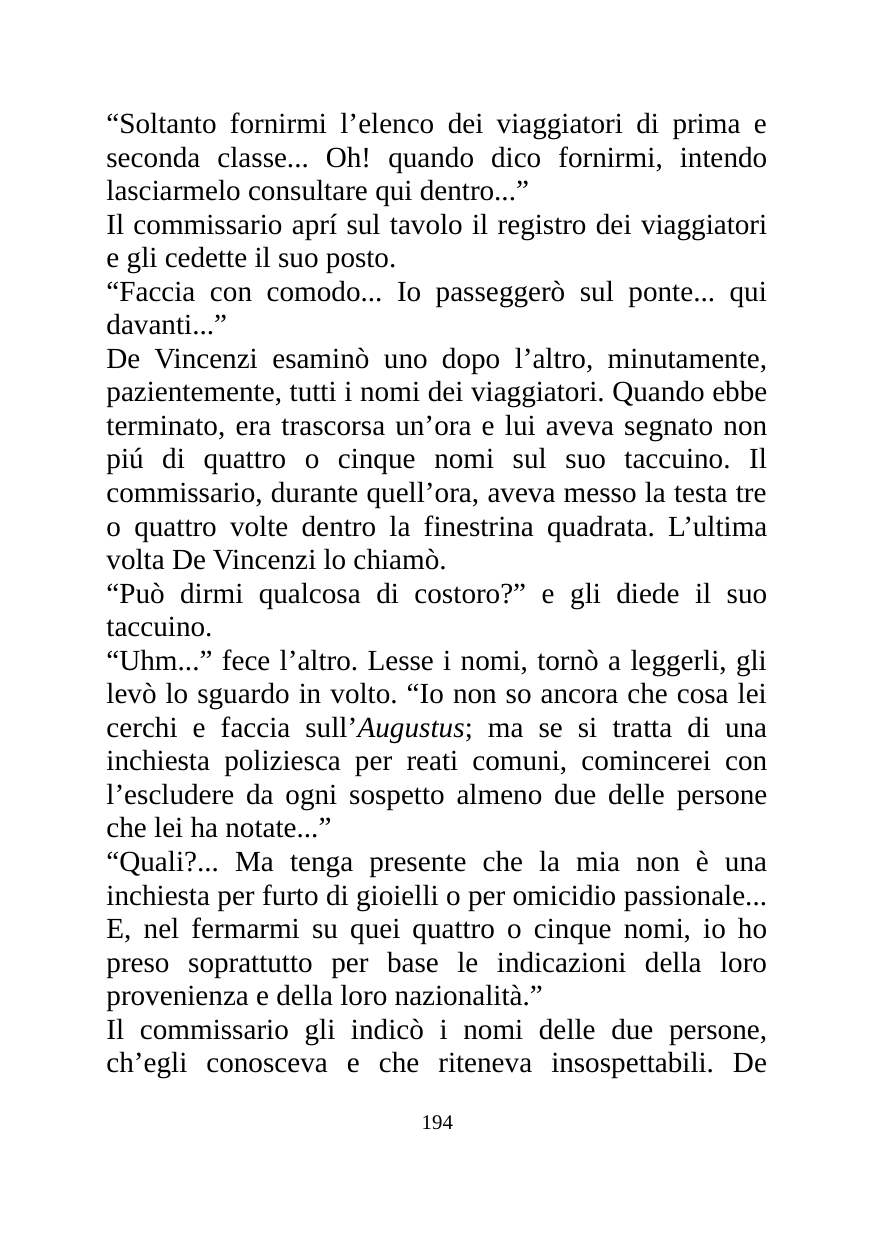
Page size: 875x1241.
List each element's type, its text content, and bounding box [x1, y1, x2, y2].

text “Quali?... Ma tenga presente che la mia non è una inchiesta per furto di gioielli o per omicidio passionale... E, nel fermarmi su quei quattro o cinque nomi, io ho preso soprattutto per base le indicazioni della loro provenienza e della loro nazionalità.” [106, 844, 768, 1012]
text “Faccia con comodo... Io passeggerò sul ponte... qui davanti...” [106, 274, 768, 341]
text “Soltanto fornirmi l’elenco dei viaggiatori di prima e seconda classe... Oh! quando dico fornirmi, intendo lasciarmelo consultare qui dentro...” [106, 106, 768, 207]
text De Vincenzi esaminò uno dopo l’altro, minutamente, pazientemente, tutti i nomi dei viaggiatori. Quando ebbe terminato, era trascorsa un’ora e lui aveva segnato non piú di quattro o cinque nomi sul suo taccuino. Il commissario, durante quell’ora, aveva messo la testa tre o quattro volte dentro la finestrina quadrata. L’ultima volta De Vincenzi lo chiamò. [106, 341, 768, 576]
text Il commissario gli indicò i nomi delle due persone, ch’egli conosceva e che riteneva insospettabili. De [106, 1012, 768, 1079]
text “Può dirmi qualcosa di costoro?” e gli diede il suo taccuino. [106, 576, 768, 643]
text Il commissario aprí sul tavolo il registro dei viaggiatori e gli cedette il suo posto. [106, 207, 768, 274]
text “Uhm...” fece l’altro. Lesse i nomi, tornò a leggerli, gli levò lo sguardo in volto. “Io non so ancora che cosa lei cerchi e faccia sull’Augustus; ma se si tratta di una inchiesta poliziesca per reati comuni, comincerei con l’escludere da ogni sospetto almeno due delle persone che lei ha notate...” [106, 643, 768, 844]
